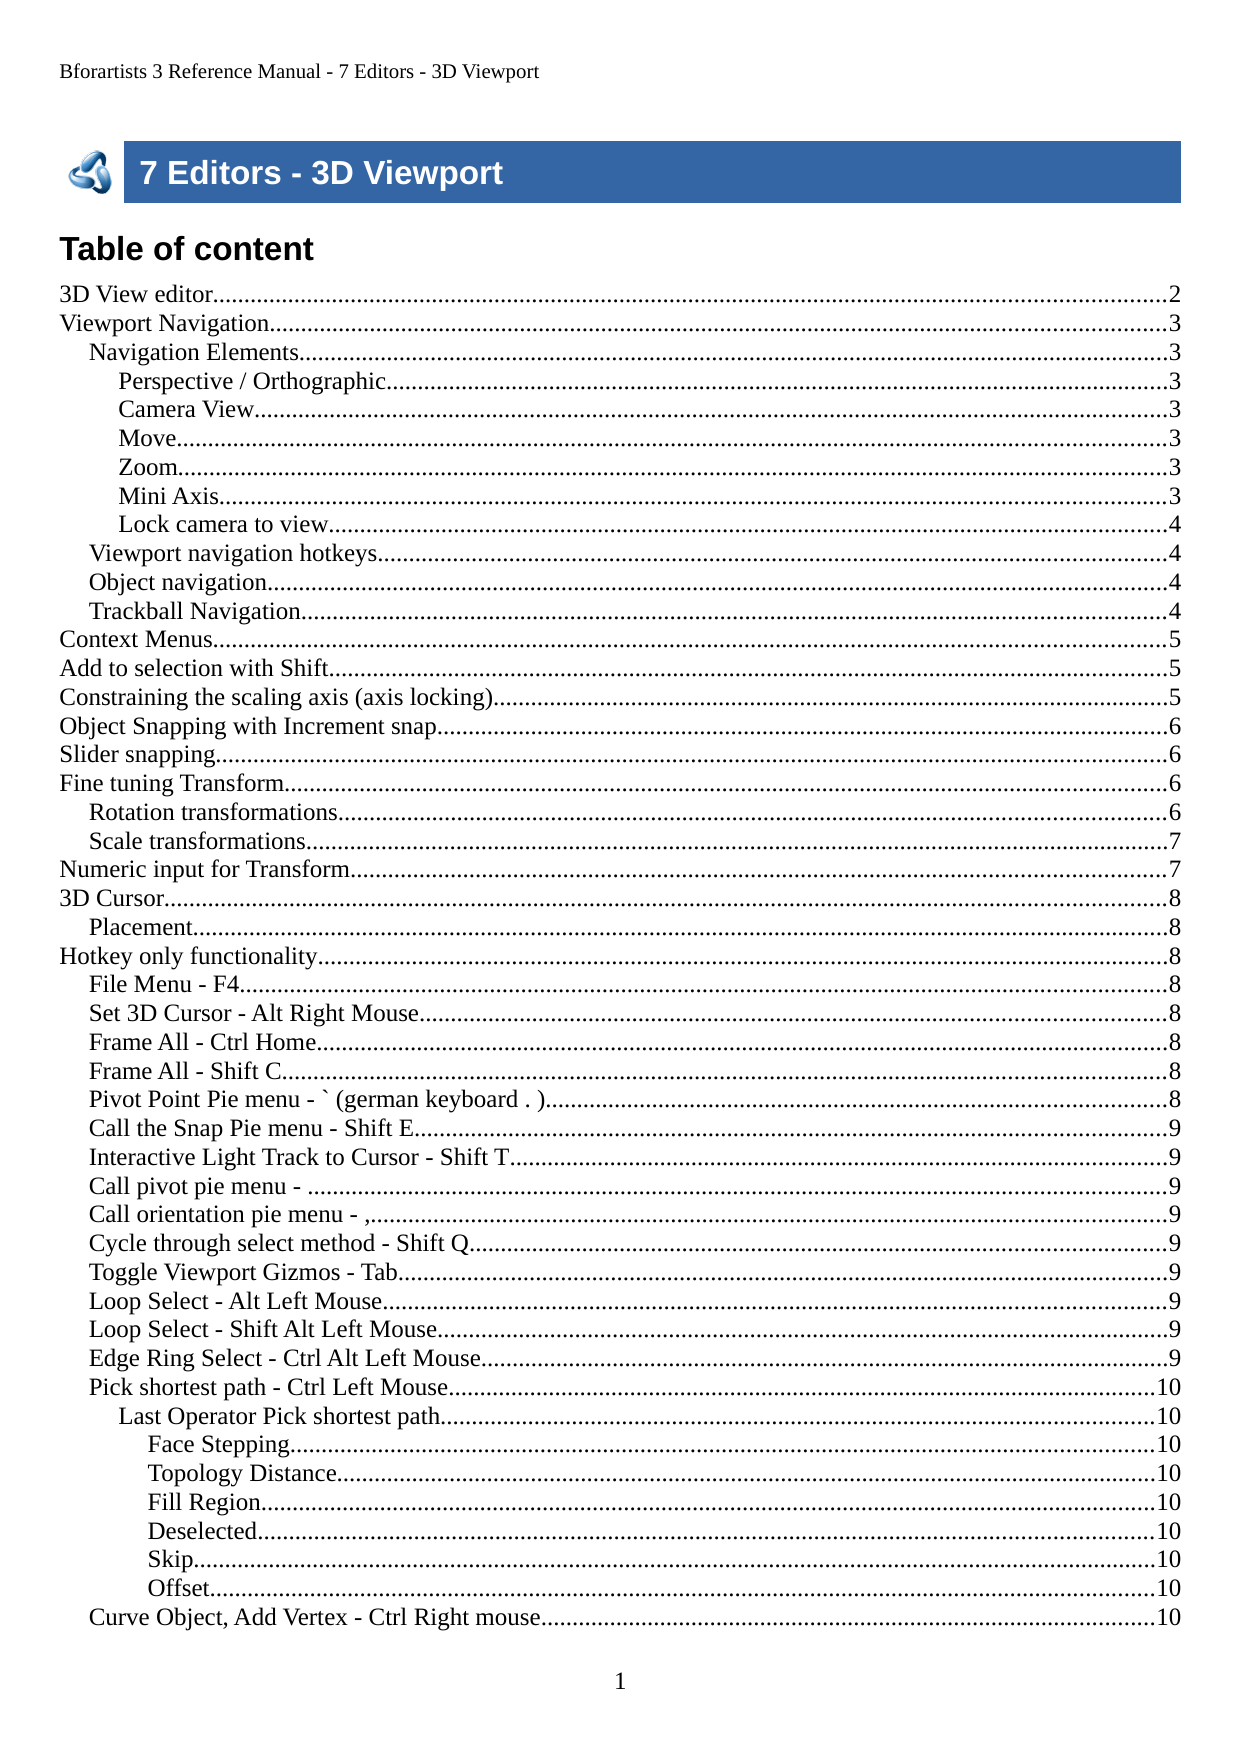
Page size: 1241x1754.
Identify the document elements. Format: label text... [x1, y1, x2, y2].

text Move 3 [118, 423, 1181, 452]
text Call the Snap Pie menu - Shift E 9 [88, 1113, 1181, 1142]
text Constraining the scaling axis (axis locking) 5 [59, 682, 1181, 711]
text Slider snapping 6 [59, 739, 1181, 768]
text Fine tuning Transform 6 [59, 768, 1181, 797]
text Cycle through select method - Shift Q 9 [88, 1228, 1181, 1257]
text Numeric input for Transform 7 [59, 854, 1181, 883]
text Skip 10 [147, 1544, 1181, 1573]
text Camera View 3 [118, 394, 1181, 423]
text Scale transformations 7 [88, 826, 1181, 854]
text Viewport navigation hotkeys 4 [88, 538, 1181, 567]
text Deselected 10 [147, 1516, 1181, 1544]
text Perspective / Orthographic 3 [118, 366, 1181, 394]
text Mini Axis 3 [118, 481, 1181, 509]
text Zoom 3 [118, 452, 1181, 481]
text Pivot Point Pie menu - ` (german keyboard . ) 8 [88, 1084, 1181, 1113]
subtitle Table of content [59, 228, 1181, 267]
text Offset 10 [147, 1573, 1181, 1602]
text Edge Ring Select - Ctrl Alt Left Mouse 9 [88, 1343, 1181, 1372]
text Fill Region 10 [147, 1487, 1181, 1516]
text Add to selection with Shift 5 [59, 653, 1181, 682]
text Frame All - Ctrl Home 8 [88, 1027, 1181, 1056]
text Set 3D Cursor - Alt Right Mouse 8 [88, 998, 1181, 1027]
table_header 7 Editors - 3D Viewport [124, 141, 1181, 203]
text Object Snapping with Increment snap 6 [59, 711, 1181, 739]
text Call orientation pie menu - , 9 [88, 1199, 1181, 1228]
text Placement 8 [88, 912, 1181, 941]
text Call pivot pie menu - . 9 [88, 1171, 1181, 1199]
text Toggle Viewport Gizmos - Tab 9 [88, 1257, 1181, 1286]
text Face Stepping 10 [147, 1429, 1181, 1458]
text Frame All - Shift C 8 [88, 1056, 1181, 1084]
text Interactive Light Track to Cursor - Shift T 9 [88, 1142, 1181, 1171]
text 3D Cursor 8 [59, 883, 1181, 912]
table_header [59, 141, 124, 203]
picture [65, 147, 114, 197]
text Rotation transformations 6 [88, 797, 1181, 826]
text Curve Object, Add Vertex - Ctrl Right mouse 10 [88, 1602, 1181, 1631]
text Pick shortest path - Ctrl Left Mouse 10 [88, 1372, 1181, 1401]
text Navigation Elements 3 [88, 337, 1181, 366]
text Context Menus 5 [59, 624, 1181, 653]
text Trackball Navigation 4 [88, 596, 1181, 624]
text Viewport Navigation 3 [59, 308, 1181, 337]
text Loop Select - Alt Left Mouse 9 [88, 1286, 1181, 1314]
text File Menu - F4 8 [88, 969, 1181, 998]
text Last Operator Pick shortest path 10 [118, 1401, 1181, 1429]
text Topology Distance 10 [147, 1458, 1181, 1487]
text Object navigation 4 [88, 567, 1181, 596]
text 3D View editor 2 [59, 279, 1181, 308]
text Loop Select - Shift Alt Left Mouse 9 [88, 1314, 1181, 1343]
text Hotkey only functionality 8 [59, 941, 1181, 969]
text Lock camera to view 4 [118, 509, 1181, 538]
